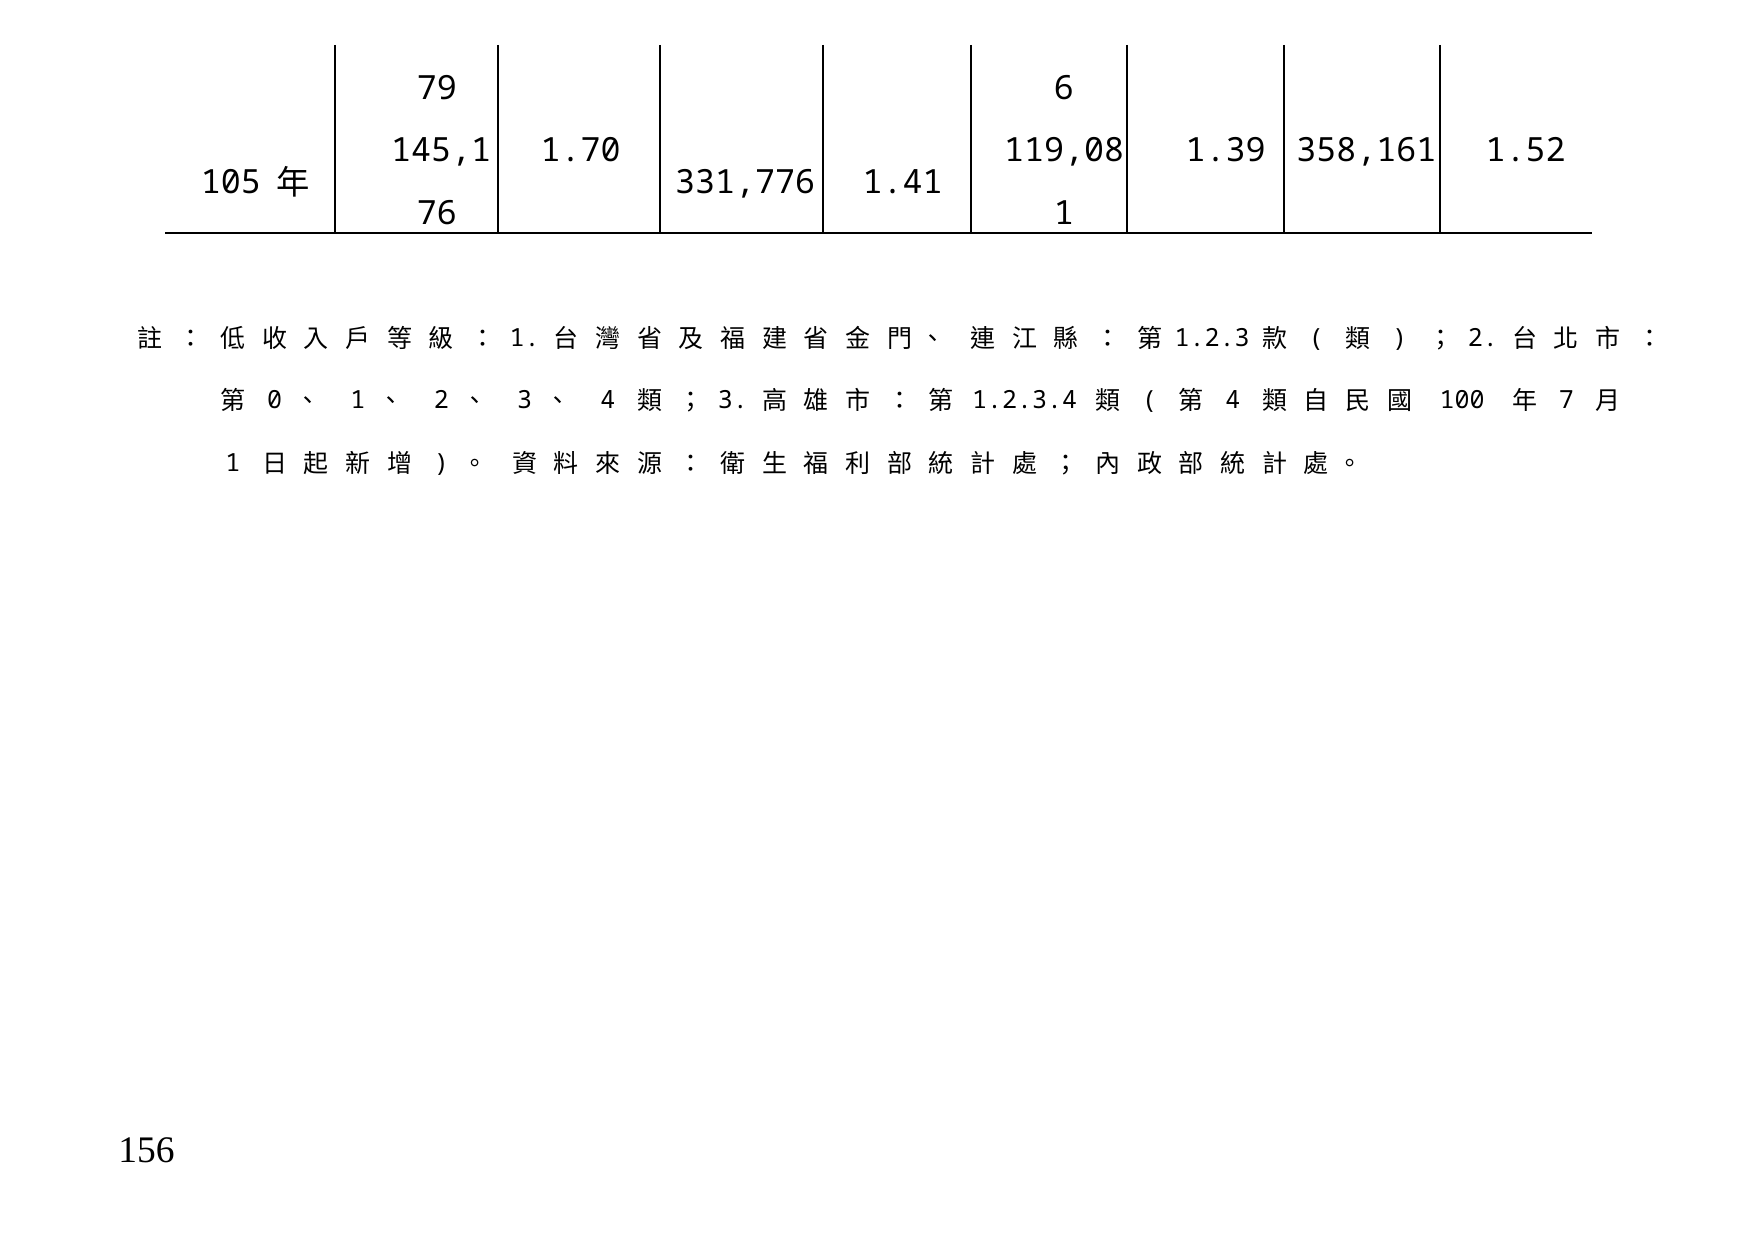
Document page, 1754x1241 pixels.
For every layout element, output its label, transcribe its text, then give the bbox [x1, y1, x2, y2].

table_cell 1.39 [1128, 107, 1283, 232]
table_cell [499, 45, 659, 107]
table_cell 6 [972, 45, 1126, 107]
table_cell 119,081 [972, 107, 1126, 232]
table_cell 358,161 [1285, 107, 1439, 232]
table_cell 145,176 [336, 107, 497, 232]
table_cell [824, 45, 970, 107]
table_cell [1128, 45, 1283, 107]
table_cell 105年 [165, 107, 334, 232]
table_cell 331,776 [661, 107, 822, 232]
table_cell 1.41 [824, 107, 970, 232]
table_cell [661, 45, 822, 107]
table_cell 79 [336, 45, 497, 107]
table_cell 1.70 [499, 107, 659, 232]
table_cell [1285, 45, 1439, 107]
table_cell [165, 45, 334, 107]
text 註：低收入戶等級：1.台灣省及福建省金門、連江縣：第1.2.3款(類)；2.台北市：第0、1、2、3、4類；3.高雄市：第1.2.3.4類(第4類自民國100年7月1日起新增)。資料來源：衛生福利部統計處；內政部統計處。 [128, 295, 1628, 482]
table_cell 1.52 [1441, 107, 1592, 232]
table_cell [1441, 45, 1592, 107]
